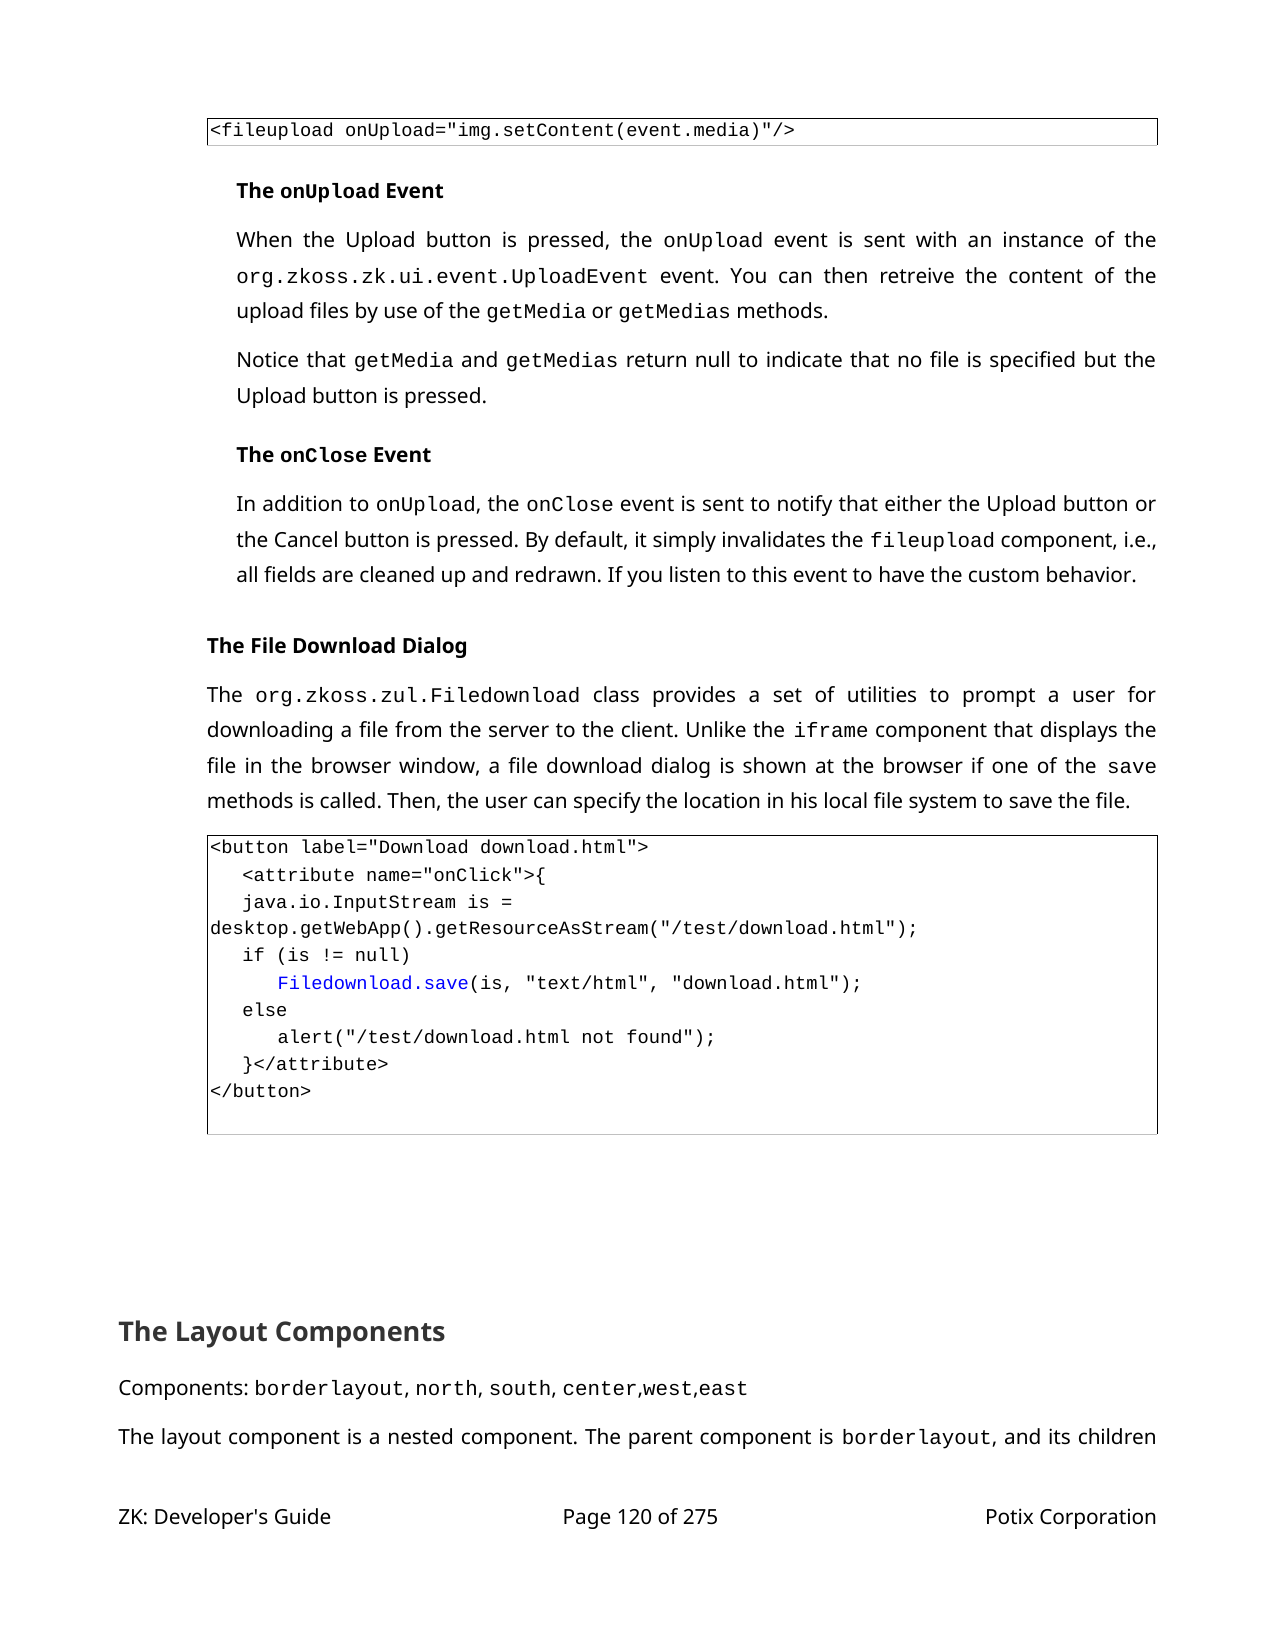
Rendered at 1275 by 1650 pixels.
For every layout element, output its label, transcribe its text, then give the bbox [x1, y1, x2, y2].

text When the Upload button is pressed, the onUpload event is sent with an instance of the org.zkoss.zk.ui.event.UploadEvent event. You can then retreive the content of the upload files by use of the getMedia or getMedias methods. [236, 225, 1157, 325]
subtitle The Layout Components [118, 1312, 1157, 1349]
text The layout component is a nested component. The parent component is borderlayout, and its children [118, 1422, 1157, 1450]
text In addition to onUpload, the onClose event is sent to notify that either the Upload button or the Cancel button is pressed. By default, it simply invalidates the fileupload component, i.e., all fields are cleaned up and redrawn. If you listen to this event to have the custom behavior. [236, 489, 1157, 588]
text }</attribute> [208, 1052, 1157, 1076]
text </button> [208, 1079, 1157, 1103]
subtitle The onClose Event [236, 440, 1157, 468]
text Components: borderlayout, north, south, center,west,east [118, 1373, 1157, 1401]
text <button label="Download download.html"> [208, 836, 1157, 859]
text The org.zkoss.zul.Filedownload class provides a set of utilities to prompt a user for downloading a file from the server to the client. Unlike the iframe component that displays the file in the browser window, a file download dialog is shown at the browser if one of the save methods is called. Then, the user can specify the location in his local file system to save the file. [207, 680, 1157, 814]
text Filedownload.save(is, "text/html", "download.html"); [208, 971, 1157, 995]
text if (is != null) [208, 943, 1157, 968]
subtitle The File Download Dialog [207, 631, 1157, 659]
subtitle The onUpload Event [236, 176, 1157, 205]
text <fileupload onUpload="img.setContent(event.media)"/> [208, 119, 1157, 145]
text java.io.InputStream is = desktop.getWebApp().getResourceAsStream("/test/download.html"); [208, 889, 1157, 940]
text <attribute name="onClick">{ [208, 862, 1157, 887]
text else [208, 998, 1157, 1022]
text alert("/test/download.html not found"); [208, 1025, 1157, 1049]
text Notice that getMedia and getMedias return null to indicate that no file is specified but the Upload button is pressed. [236, 346, 1157, 409]
